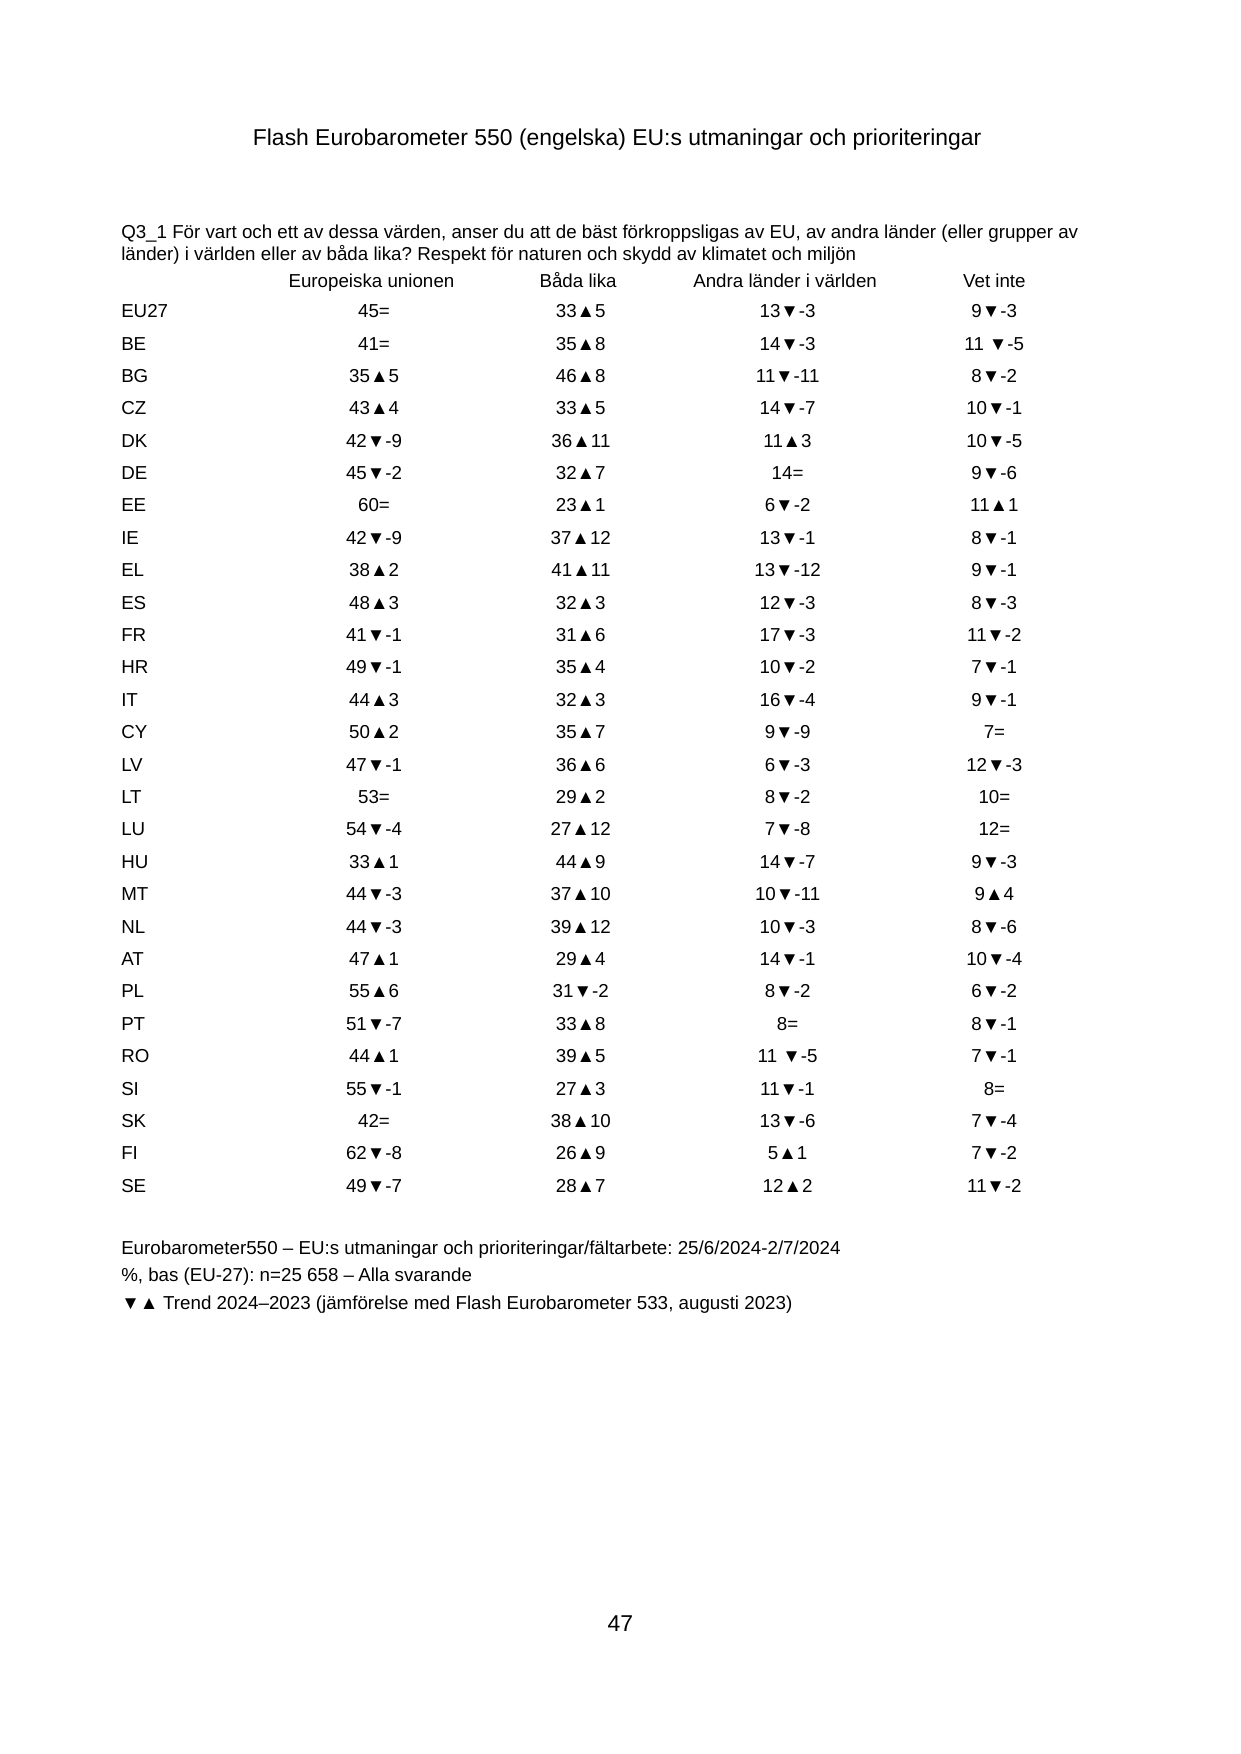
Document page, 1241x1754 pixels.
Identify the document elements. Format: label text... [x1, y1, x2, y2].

table_cell 11▼-2 [891, 1169, 1097, 1202]
table_cell SI [118, 1072, 194, 1104]
table_cell 14▼-3 [684, 327, 891, 359]
table_cell [194, 1202, 270, 1234]
table_cell [194, 295, 270, 327]
table_cell 44▲3 [270, 683, 477, 716]
table_cell [194, 878, 270, 910]
table_cell 12▼-3 [891, 748, 1097, 780]
table_cell IT [118, 683, 194, 716]
table_cell 55▼-1 [270, 1072, 477, 1104]
table_cell CZ [118, 392, 194, 424]
table_cell CY [118, 716, 194, 748]
table_cell [194, 910, 270, 942]
table_cell 42▼-9 [270, 521, 477, 554]
table_cell [194, 1007, 270, 1039]
table_cell [118, 267, 194, 294]
table_cell 8▼-6 [891, 910, 1097, 942]
table_cell 6▼-2 [891, 975, 1097, 1007]
table_cell 13▼-12 [684, 554, 891, 586]
table_cell 8= [891, 1072, 1097, 1104]
table_cell [194, 683, 270, 716]
table_cell 8▼-3 [891, 586, 1097, 618]
table_cell 42▼-9 [270, 424, 477, 456]
table_cell 47▼-1 [270, 748, 477, 780]
table_cell 11▲3 [684, 424, 891, 456]
table_cell 10= [891, 780, 1097, 813]
table_cell Eurobarometer550 – EU:s utmaningar och prioriteringar/fältarbete: 25/6/2024-2/7/2024 [118, 1234, 1097, 1261]
table_cell 9▼-1 [891, 683, 1097, 716]
table_cell 32▲3 [477, 683, 684, 716]
table_cell [194, 424, 270, 456]
table_cell [194, 586, 270, 618]
table_cell 45= [270, 295, 477, 327]
table_cell [194, 619, 270, 651]
table_cell BG [118, 359, 194, 392]
table_cell 14= [684, 456, 891, 489]
table_cell PL [118, 975, 194, 1007]
table_cell 26▲9 [477, 1137, 684, 1169]
table_cell 44▼-3 [270, 910, 477, 942]
table_cell 27▲3 [477, 1072, 684, 1104]
table_cell 36▲6 [477, 748, 684, 780]
table_cell 35▲5 [270, 359, 477, 392]
table_cell 8▼-2 [684, 975, 891, 1007]
table_cell 29▲2 [477, 780, 684, 813]
table_cell 7▼-2 [891, 1137, 1097, 1169]
table_cell [194, 943, 270, 975]
table_cell Vet inte [891, 267, 1097, 294]
table_cell 12= [891, 813, 1097, 845]
table_cell 7= [891, 716, 1097, 748]
table_cell 44▲1 [270, 1040, 477, 1072]
table_cell 10▼-11 [684, 878, 891, 910]
table_cell 41▼-1 [270, 619, 477, 651]
table_cell 35▲8 [477, 327, 684, 359]
table_cell EE [118, 489, 194, 521]
table_cell 16▼-4 [684, 683, 891, 716]
table_cell EL [118, 554, 194, 586]
table_cell 23▲1 [477, 489, 684, 521]
table_cell 44▼-3 [270, 878, 477, 910]
table_cell AT [118, 943, 194, 975]
table_cell 8▼-1 [891, 1007, 1097, 1039]
table_cell 9▼-6 [891, 456, 1097, 489]
table_cell 14▼-7 [684, 845, 891, 878]
table_cell [270, 1202, 477, 1234]
table_cell SE [118, 1169, 194, 1202]
table_cell 17▼-3 [684, 619, 891, 651]
table_cell [194, 1137, 270, 1169]
table_cell 6▼-2 [684, 489, 891, 521]
table_cell [194, 554, 270, 586]
table_cell 42= [270, 1104, 477, 1137]
table_cell 11▼-2 [891, 619, 1097, 651]
table_cell [684, 1202, 891, 1234]
table_cell BE [118, 327, 194, 359]
table_cell [194, 1104, 270, 1137]
table_cell 12▼-3 [684, 586, 891, 618]
table_cell 39▲5 [477, 1040, 684, 1072]
table_cell 33▲5 [477, 295, 684, 327]
table_cell 6▼-3 [684, 748, 891, 780]
table_cell [194, 392, 270, 424]
table_cell DE [118, 456, 194, 489]
table_cell LV [118, 748, 194, 780]
table_cell SK [118, 1104, 194, 1137]
table_cell 8= [684, 1007, 891, 1039]
table_cell 45▼-2 [270, 456, 477, 489]
table_cell IE [118, 521, 194, 554]
table_cell 47▲1 [270, 943, 477, 975]
table_cell 28▲7 [477, 1169, 684, 1202]
table_cell 41= [270, 327, 477, 359]
table_cell 43▲4 [270, 392, 477, 424]
table_cell [194, 521, 270, 554]
table_cell 49▼-1 [270, 651, 477, 683]
table_cell 10▼-5 [891, 424, 1097, 456]
table_cell FR [118, 619, 194, 651]
table_cell ES [118, 586, 194, 618]
table_cell 7▼-1 [891, 1040, 1097, 1072]
table_cell HU [118, 845, 194, 878]
table_cell 33▲8 [477, 1007, 684, 1039]
table_cell [194, 845, 270, 878]
table_cell 39▲12 [477, 910, 684, 942]
table_cell EU27 [118, 295, 194, 327]
table_cell Båda lika [477, 267, 684, 294]
table_cell 46▲8 [477, 359, 684, 392]
table_cell RO [118, 1040, 194, 1072]
table_cell 7▼-1 [891, 651, 1097, 683]
table_cell 33▲5 [477, 392, 684, 424]
table_cell [194, 748, 270, 780]
table_cell 37▲10 [477, 878, 684, 910]
table_cell 10▼-3 [684, 910, 891, 942]
table_cell 9▼-3 [891, 845, 1097, 878]
table_cell 33▲1 [270, 845, 477, 878]
table_cell 51▼-7 [270, 1007, 477, 1039]
table_cell 14▼-7 [684, 392, 891, 424]
table_cell 11▲1 [891, 489, 1097, 521]
table_cell 9▲4 [891, 878, 1097, 910]
table_cell 60= [270, 489, 477, 521]
table_cell 31▲6 [477, 619, 684, 651]
table_cell FI [118, 1137, 194, 1169]
table_cell 14▼-1 [684, 943, 891, 975]
table_cell PT [118, 1007, 194, 1039]
table_cell 13▼-3 [684, 295, 891, 327]
table_cell 11 ▼-5 [891, 327, 1097, 359]
table_cell 9▼-1 [891, 554, 1097, 586]
table_cell MT [118, 878, 194, 910]
table_cell 53= [270, 780, 477, 813]
table_cell [118, 1202, 194, 1234]
table_cell Andra länder i världen [684, 267, 891, 294]
table_cell [194, 1072, 270, 1104]
table_cell 29▲4 [477, 943, 684, 975]
table_cell 35▲7 [477, 716, 684, 748]
table_cell 11▼-11 [684, 359, 891, 392]
table_cell 32▲3 [477, 586, 684, 618]
table_cell 9▼-3 [891, 295, 1097, 327]
table_cell 27▲12 [477, 813, 684, 845]
table_cell [194, 780, 270, 813]
table_cell 10▼-4 [891, 943, 1097, 975]
table_cell [194, 716, 270, 748]
table_cell 12▲2 [684, 1169, 891, 1202]
table_cell 7▼-4 [891, 1104, 1097, 1137]
table_cell 5▲1 [684, 1137, 891, 1169]
table_cell [194, 267, 270, 294]
table_cell 8▼-1 [891, 521, 1097, 554]
table_cell 36▲11 [477, 424, 684, 456]
table_cell [477, 1202, 684, 1234]
table_cell 13▼-1 [684, 521, 891, 554]
table_cell 9▼-9 [684, 716, 891, 748]
table_cell 38▲2 [270, 554, 477, 586]
table_cell 8▼-2 [891, 359, 1097, 392]
table_cell 13▼-6 [684, 1104, 891, 1137]
table_cell [194, 975, 270, 1007]
table_cell LT [118, 780, 194, 813]
table_cell 62▼-8 [270, 1137, 477, 1169]
table_cell DK [118, 424, 194, 456]
table_cell [194, 456, 270, 489]
table_cell LU [118, 813, 194, 845]
table_cell [194, 651, 270, 683]
table_cell 54▼-4 [270, 813, 477, 845]
table_cell 10▼-2 [684, 651, 891, 683]
table_cell Europeiska unionen [270, 267, 477, 294]
table_cell 35▲4 [477, 651, 684, 683]
table_cell 8▼-2 [684, 780, 891, 813]
table_cell 11▼-1 [684, 1072, 891, 1104]
table_cell NL [118, 910, 194, 942]
table_cell 10▼-1 [891, 392, 1097, 424]
table_cell [194, 489, 270, 521]
table_cell 7▼-8 [684, 813, 891, 845]
table_cell [194, 359, 270, 392]
table_cell 41▲11 [477, 554, 684, 586]
table_cell [194, 1040, 270, 1072]
table_cell 44▲9 [477, 845, 684, 878]
table_cell 38▲10 [477, 1104, 684, 1137]
table_cell [194, 327, 270, 359]
table_cell 31▼-2 [477, 975, 684, 1007]
table_cell 32▲7 [477, 456, 684, 489]
table_cell 48▲3 [270, 586, 477, 618]
table_cell [891, 1202, 1097, 1234]
table_cell 11 ▼-5 [684, 1040, 891, 1072]
table_cell 50▲2 [270, 716, 477, 748]
table_cell 37▲12 [477, 521, 684, 554]
table_cell %, bas (EU-27): n=25 658 – Alla svarande [118, 1261, 1097, 1289]
table_header Q3_1 För vart och ett av dessa värden, anser du att de bäst förkroppsligas av EU, av andra länder (eller grupper av länder) i världen eller av båda lika? Respekt för naturen och skydd av klimatet och miljön [118, 218, 1097, 267]
table_cell 55▲6 [270, 975, 477, 1007]
table_cell [194, 813, 270, 845]
table_cell ▼▲ Trend 2024–2023 (jämförelse med Flash Eurobarometer 533, augusti 2023) [118, 1289, 1097, 1316]
table_cell 49▼-7 [270, 1169, 477, 1202]
table_cell [194, 1169, 270, 1202]
table_cell HR [118, 651, 194, 683]
